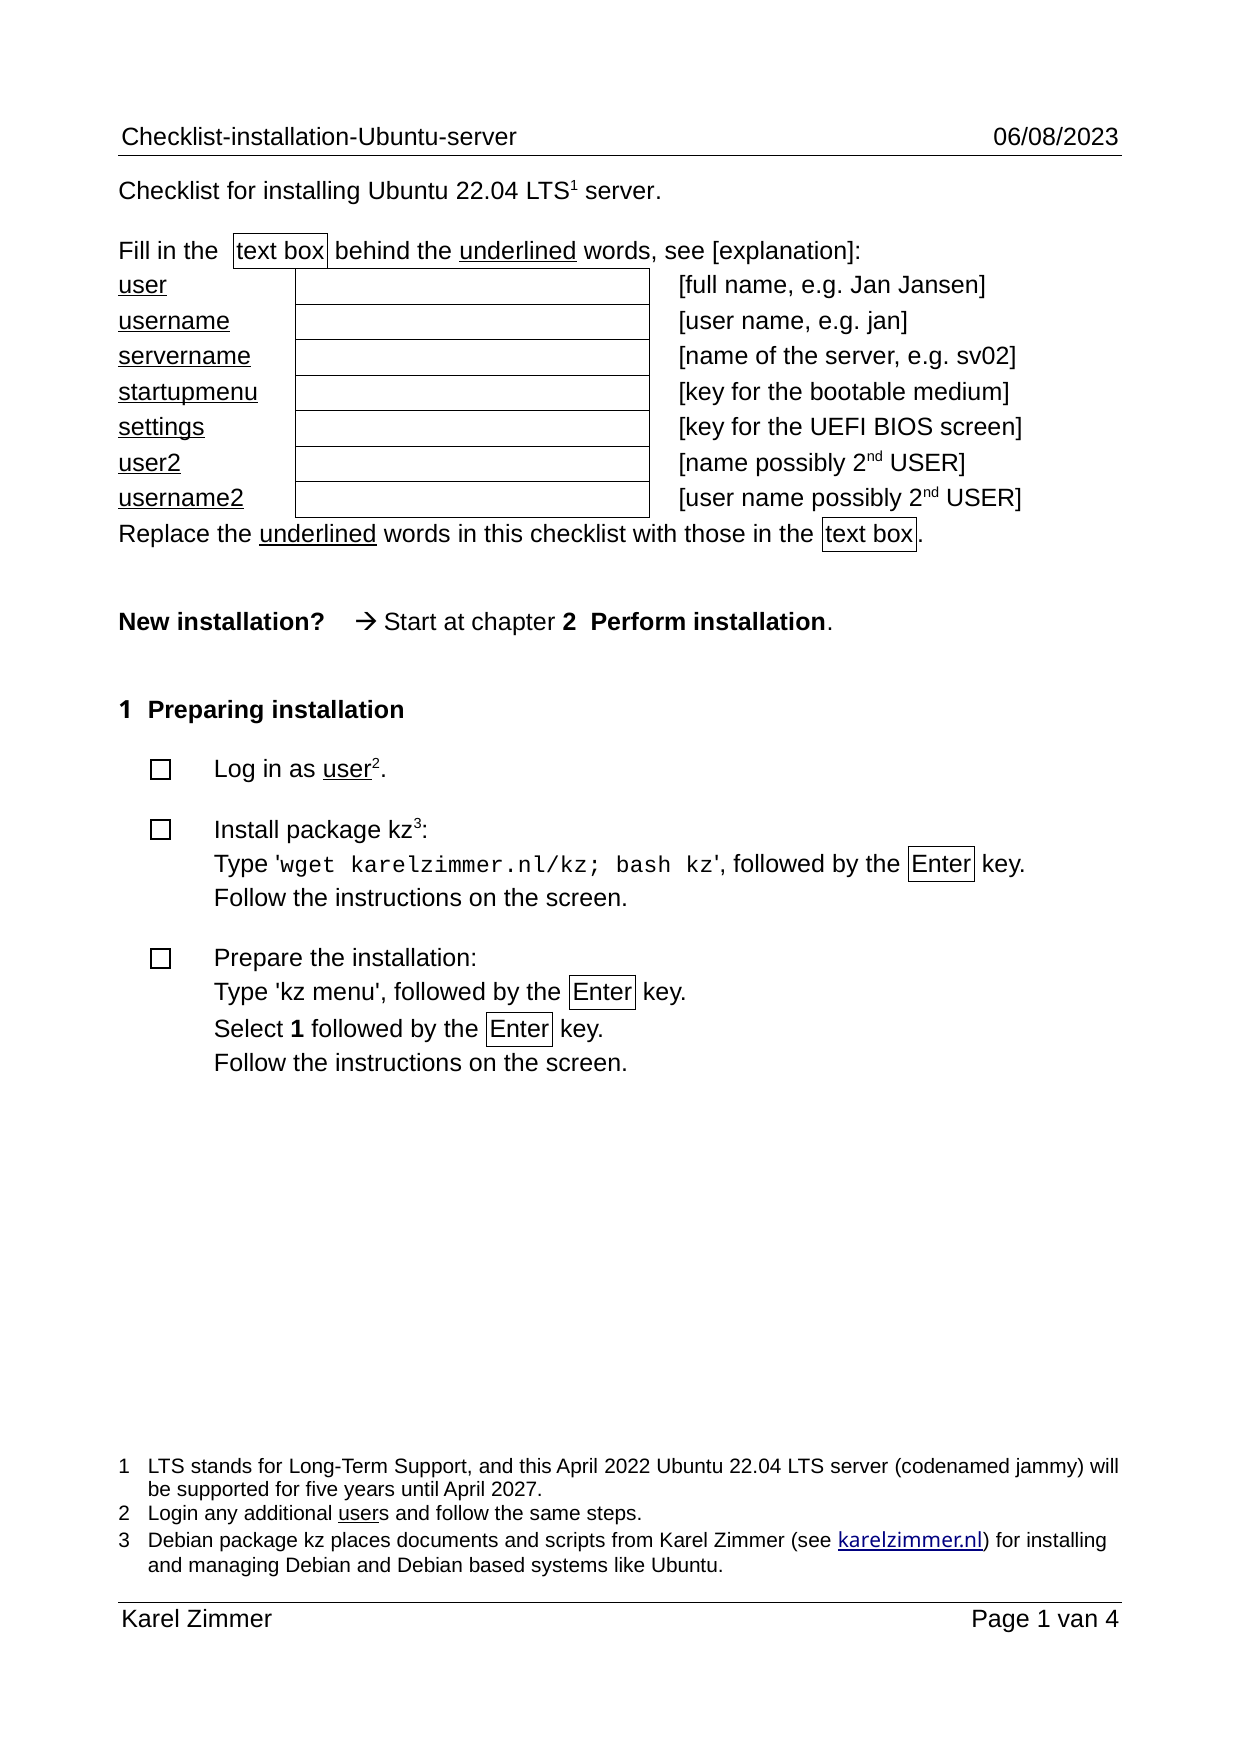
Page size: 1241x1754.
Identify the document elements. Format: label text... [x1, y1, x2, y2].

text [name of the server, e.g. sv02] [650, 339, 1122, 375]
table_cell [142, 845, 177, 882]
table_cell [118, 1048, 142, 1078]
text . [917, 517, 1122, 552]
table_cell [142, 1011, 177, 1048]
text STARTupMEnU [118, 375, 295, 410]
table_cell Select 1 followed by the Enter key. [213, 1011, 1122, 1048]
text Fill in the [118, 233, 233, 268]
table_cell [118, 883, 142, 913]
table_cell [142, 1048, 177, 1078]
table_cell [118, 943, 142, 973]
table_cell [177, 913, 213, 943]
text Checklist for installing Ubuntu 22.04 LTS server. [118, 177, 1122, 205]
text [full name, e.g. Jan Jansen] [650, 268, 1122, 304]
table_cell [142, 913, 177, 943]
table_cell [142, 973, 177, 1011]
table_cell [177, 973, 213, 1011]
table_header [177, 754, 213, 784]
text [key for the bootable medium] [650, 375, 1122, 410]
text [user name, e.g. jan] [650, 304, 1122, 339]
table_cell [177, 943, 213, 973]
table_cell [118, 913, 142, 943]
table_header Log in as USER. [213, 754, 1122, 784]
table_cell [177, 815, 213, 845]
text LTS stands for Long-Term Support, and this April 2022 Ubuntu 22.04 LTS server (codenamed jammy) will be supported for five years until April 2027. [118, 1454, 1122, 1501]
table_cell Follow the instructions on the screen. [213, 1048, 1122, 1078]
table_cell [118, 1011, 142, 1048]
text Replace the underlined words in this checklist with those in the [118, 517, 822, 552]
table_cell Follow the instructions on the screen. [213, 883, 1122, 913]
table_cell [118, 815, 142, 845]
text USERName2 [118, 481, 295, 517]
text servERNAme [118, 339, 295, 375]
table_cell Install package kz: [213, 815, 1122, 845]
table_cell [177, 784, 213, 815]
text text box [823, 518, 916, 551]
table_cell Type 'kz menu', followed by the Enter key. [213, 973, 1122, 1011]
list Preparing installation [118, 692, 1122, 726]
table_cell [142, 943, 177, 973]
table_cell Prepare the installation: [213, 943, 1122, 973]
table_header [142, 754, 177, 784]
table_cell [118, 845, 142, 882]
table_cell [177, 845, 213, 882]
text [key for the UEFI BIOS screen] [650, 410, 1122, 446]
text text box [234, 234, 327, 268]
table_cell [118, 784, 142, 815]
table_cell Type 'wget karelzimmer.nl/kz; bash kz', followed by the Enter key. [213, 845, 1122, 882]
table_cell [118, 973, 142, 1011]
text USERname [118, 304, 295, 339]
table_header [118, 754, 142, 784]
table_cell [177, 1011, 213, 1048]
text USER2 [118, 446, 295, 481]
table_cell [177, 883, 213, 913]
table_cell [177, 1048, 213, 1078]
table_cell [213, 784, 1122, 815]
text SETTINGS [118, 410, 295, 446]
text New installation?  Start at chapter 2 Perform installation. [118, 608, 1122, 636]
table_cell [142, 815, 177, 845]
text behind the underlined words, see [explanation]: [328, 233, 1122, 268]
text user [118, 268, 295, 304]
table_cell [213, 913, 1122, 943]
text [user name possibly 2nd USER] [650, 481, 1122, 517]
table_cell [142, 883, 177, 913]
table_cell [142, 784, 177, 815]
text [name possibly 2nd USER] [650, 446, 1122, 481]
